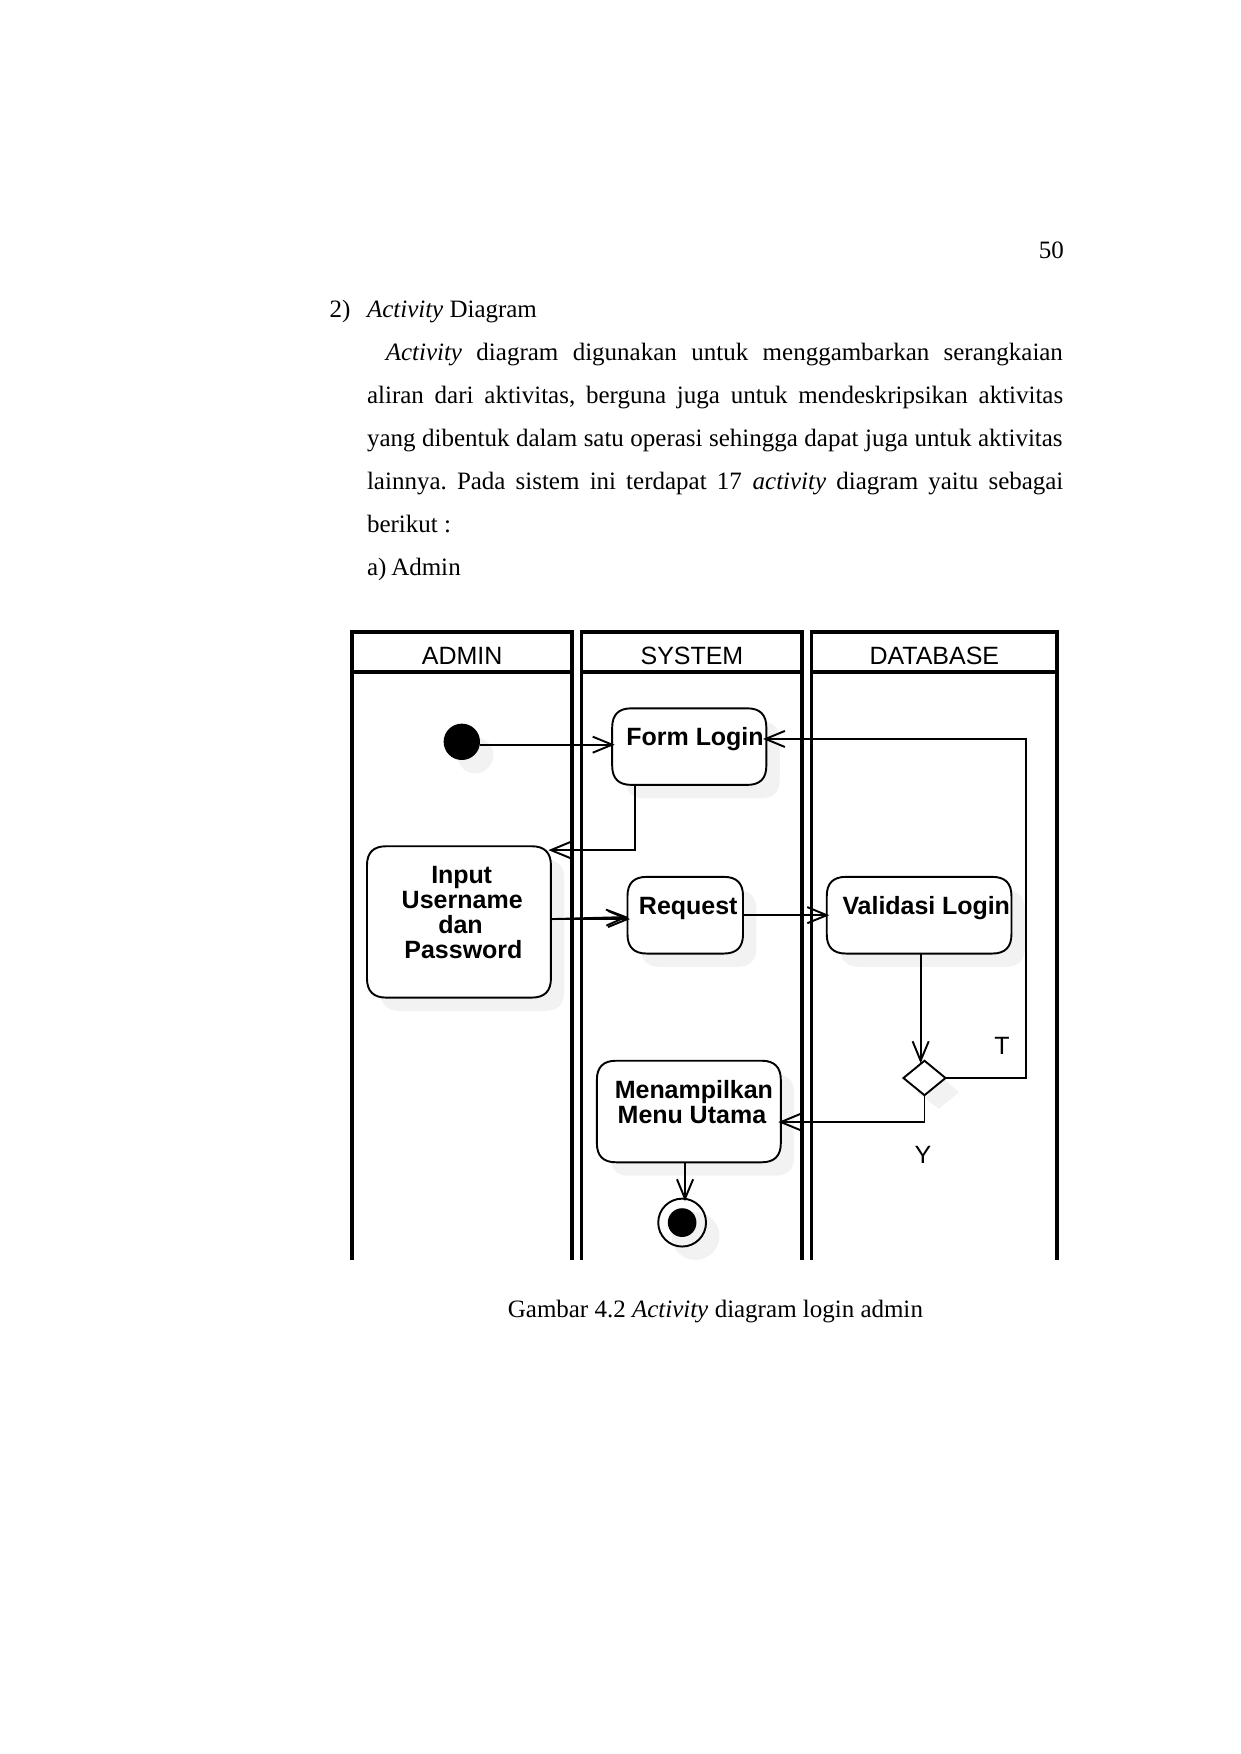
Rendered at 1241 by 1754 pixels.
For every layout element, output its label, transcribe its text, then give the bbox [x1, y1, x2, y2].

text a) Admin [367, 552, 1063, 581]
list Activity Diagram [329, 294, 1063, 322]
text Gambar 4.2 Activity diagram login admin [367, 596, 1063, 1323]
text Activity diagram digunakan untuk menggambarkan serangkaian aliran dari aktivitas, berguna juga untuk mendeskripsikan aktivitas yang dibentuk dalam satu operasi sehingga dapat juga untuk aktivitas lainnya. Pada sistem ini terdapat 17 activity diagram yaitu sebagai berikut : [367, 337, 1063, 538]
